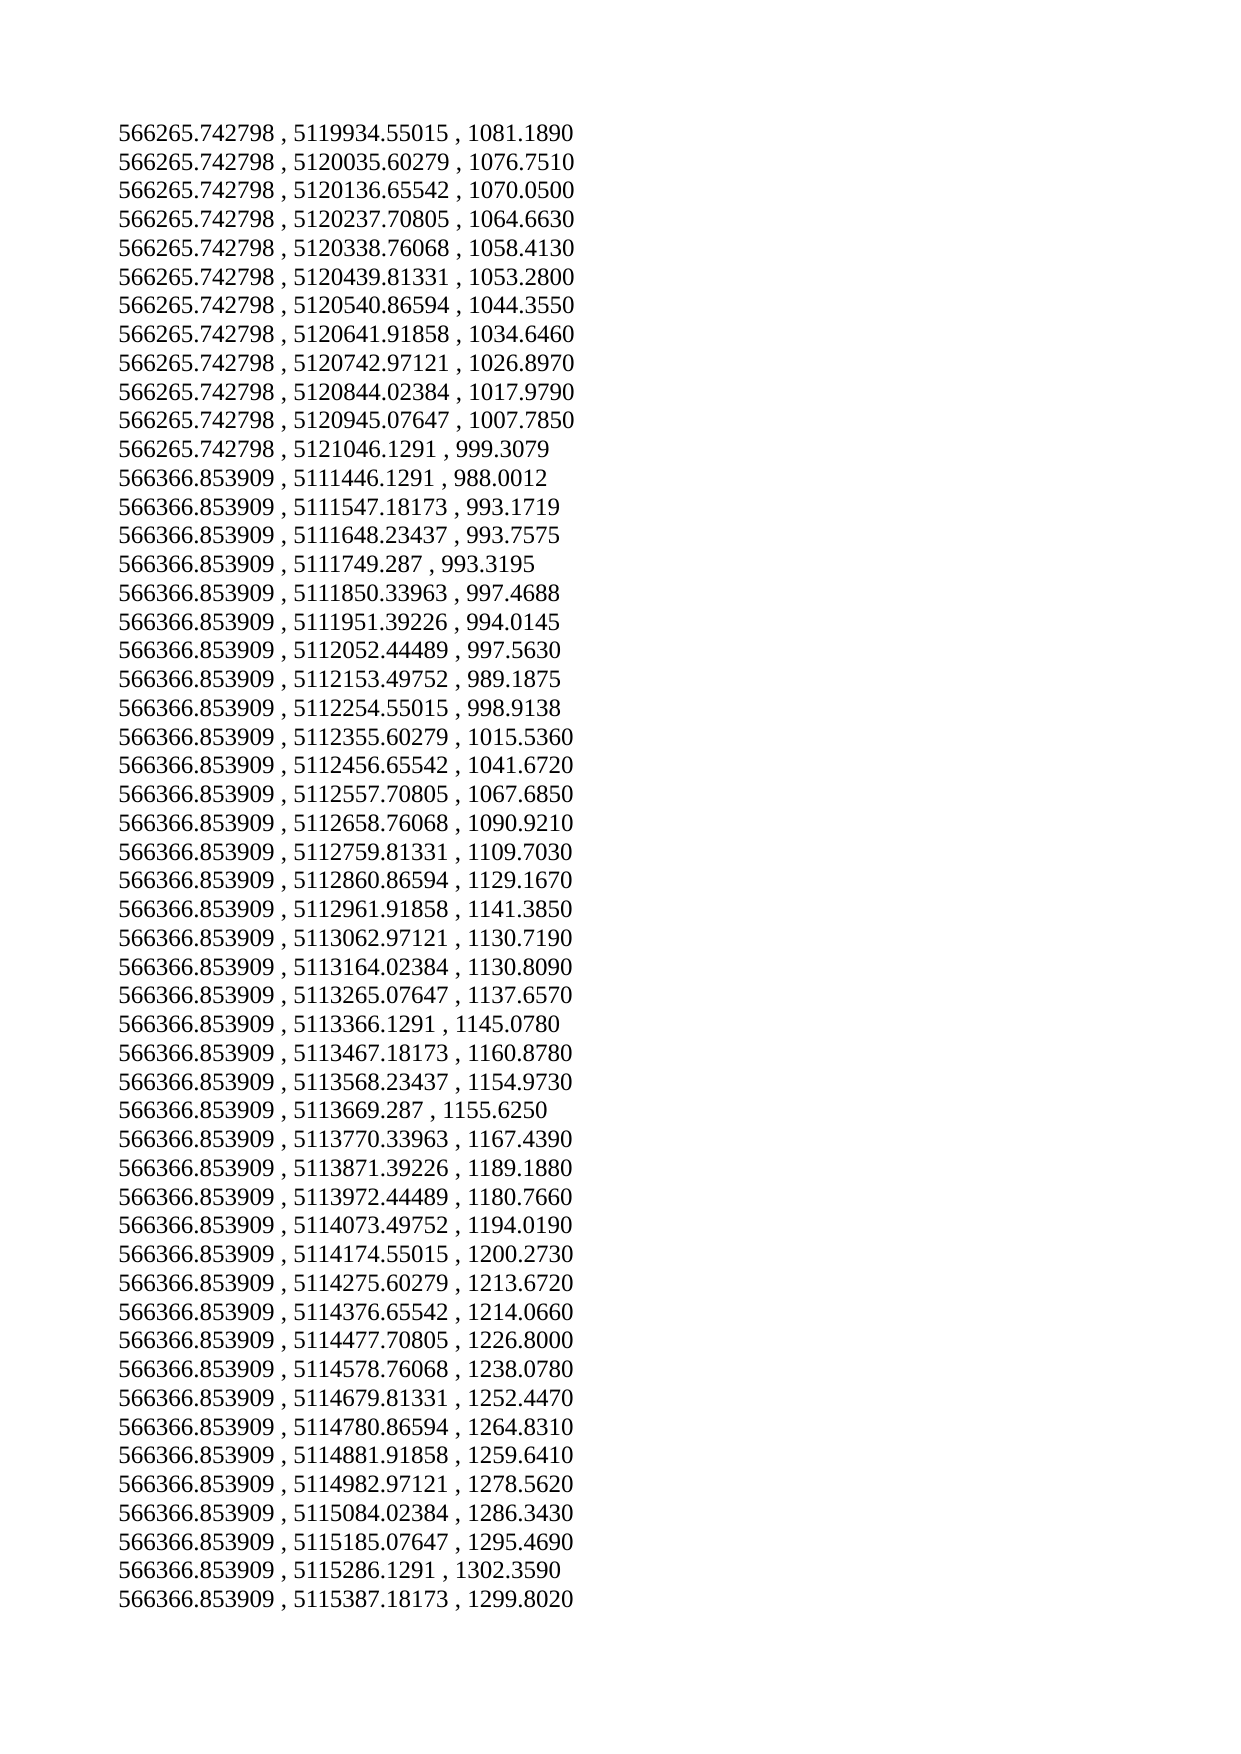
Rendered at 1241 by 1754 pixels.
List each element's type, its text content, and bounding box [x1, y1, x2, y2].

text 566366.853909 , 5113568.23437 , 1154.9730 [118, 1067, 1122, 1096]
text 566265.742798 , 5119934.55015 , 1081.1890 [118, 118, 1122, 147]
text 566366.853909 , 5111951.39226 , 994.0145 [118, 607, 1122, 636]
text 566366.853909 , 5115185.07647 , 1295.4690 [118, 1527, 1122, 1556]
text 566265.742798 , 5120742.97121 , 1026.8970 [118, 348, 1122, 377]
text 566366.853909 , 5113366.1291 , 1145.0780 [118, 1009, 1122, 1038]
text 566366.853909 , 5113164.02384 , 1130.8090 [118, 952, 1122, 981]
text 566366.853909 , 5113669.287 , 1155.6250 [118, 1096, 1122, 1124]
text 566366.853909 , 5113467.18173 , 1160.8780 [118, 1038, 1122, 1067]
text 566366.853909 , 5111648.23437 , 993.7575 [118, 521, 1122, 549]
text 566366.853909 , 5114578.76068 , 1238.0780 [118, 1354, 1122, 1383]
text 566366.853909 , 5114275.60279 , 1213.6720 [118, 1268, 1122, 1297]
text 566366.853909 , 5111749.287 , 993.3195 [118, 549, 1122, 578]
text 566366.853909 , 5113062.97121 , 1130.7190 [118, 923, 1122, 952]
text 566366.853909 , 5112961.91858 , 1141.3850 [118, 894, 1122, 923]
text 566366.853909 , 5112052.44489 , 997.5630 [118, 636, 1122, 664]
text 566366.853909 , 5112254.55015 , 998.9138 [118, 693, 1122, 722]
text 566366.853909 , 5114780.86594 , 1264.8310 [118, 1412, 1122, 1441]
text 566265.742798 , 5120844.02384 , 1017.9790 [118, 377, 1122, 406]
text 566366.853909 , 5112557.70805 , 1067.6850 [118, 779, 1122, 808]
text 566366.853909 , 5114477.70805 , 1226.8000 [118, 1326, 1122, 1354]
text 566366.853909 , 5115387.18173 , 1299.8020 [118, 1584, 1122, 1613]
text 566366.853909 , 5111850.33963 , 997.4688 [118, 578, 1122, 607]
text 566366.853909 , 5111547.18173 , 993.1719 [118, 492, 1122, 521]
text 566265.742798 , 5120439.81331 , 1053.2800 [118, 262, 1122, 291]
text 566366.853909 , 5113770.33963 , 1167.4390 [118, 1124, 1122, 1153]
text 566265.742798 , 5120136.65542 , 1070.0500 [118, 176, 1122, 204]
text 566366.853909 , 5113972.44489 , 1180.7660 [118, 1182, 1122, 1211]
text 566265.742798 , 5121046.1291 , 999.3079 [118, 434, 1122, 463]
text 566366.853909 , 5114174.55015 , 1200.2730 [118, 1239, 1122, 1268]
text 566366.853909 , 5114679.81331 , 1252.4470 [118, 1383, 1122, 1412]
text 566366.853909 , 5115084.02384 , 1286.3430 [118, 1498, 1122, 1527]
text 566366.853909 , 5114376.65542 , 1214.0660 [118, 1297, 1122, 1326]
text 566366.853909 , 5112658.76068 , 1090.9210 [118, 808, 1122, 837]
text 566366.853909 , 5112860.86594 , 1129.1670 [118, 866, 1122, 894]
text 566265.742798 , 5120338.76068 , 1058.4130 [118, 233, 1122, 262]
text 566366.853909 , 5114982.97121 , 1278.5620 [118, 1469, 1122, 1498]
text 566366.853909 , 5114881.91858 , 1259.6410 [118, 1441, 1122, 1469]
text 566366.853909 , 5113871.39226 , 1189.1880 [118, 1153, 1122, 1182]
text 566265.742798 , 5120035.60279 , 1076.7510 [118, 147, 1122, 176]
text 566366.853909 , 5111446.1291 , 988.0012 [118, 463, 1122, 492]
text 566265.742798 , 5120237.70805 , 1064.6630 [118, 204, 1122, 233]
text 566366.853909 , 5115286.1291 , 1302.3590 [118, 1556, 1122, 1584]
text 566366.853909 , 5112456.65542 , 1041.6720 [118, 751, 1122, 779]
text 566265.742798 , 5120945.07647 , 1007.7850 [118, 406, 1122, 434]
text 566366.853909 , 5114073.49752 , 1194.0190 [118, 1211, 1122, 1239]
text 566366.853909 , 5113265.07647 , 1137.6570 [118, 981, 1122, 1009]
text 566366.853909 , 5112355.60279 , 1015.5360 [118, 722, 1122, 751]
text 566265.742798 , 5120540.86594 , 1044.3550 [118, 291, 1122, 319]
text 566265.742798 , 5120641.91858 , 1034.6460 [118, 319, 1122, 348]
text 566366.853909 , 5112153.49752 , 989.1875 [118, 664, 1122, 693]
text 566366.853909 , 5112759.81331 , 1109.7030 [118, 837, 1122, 866]
